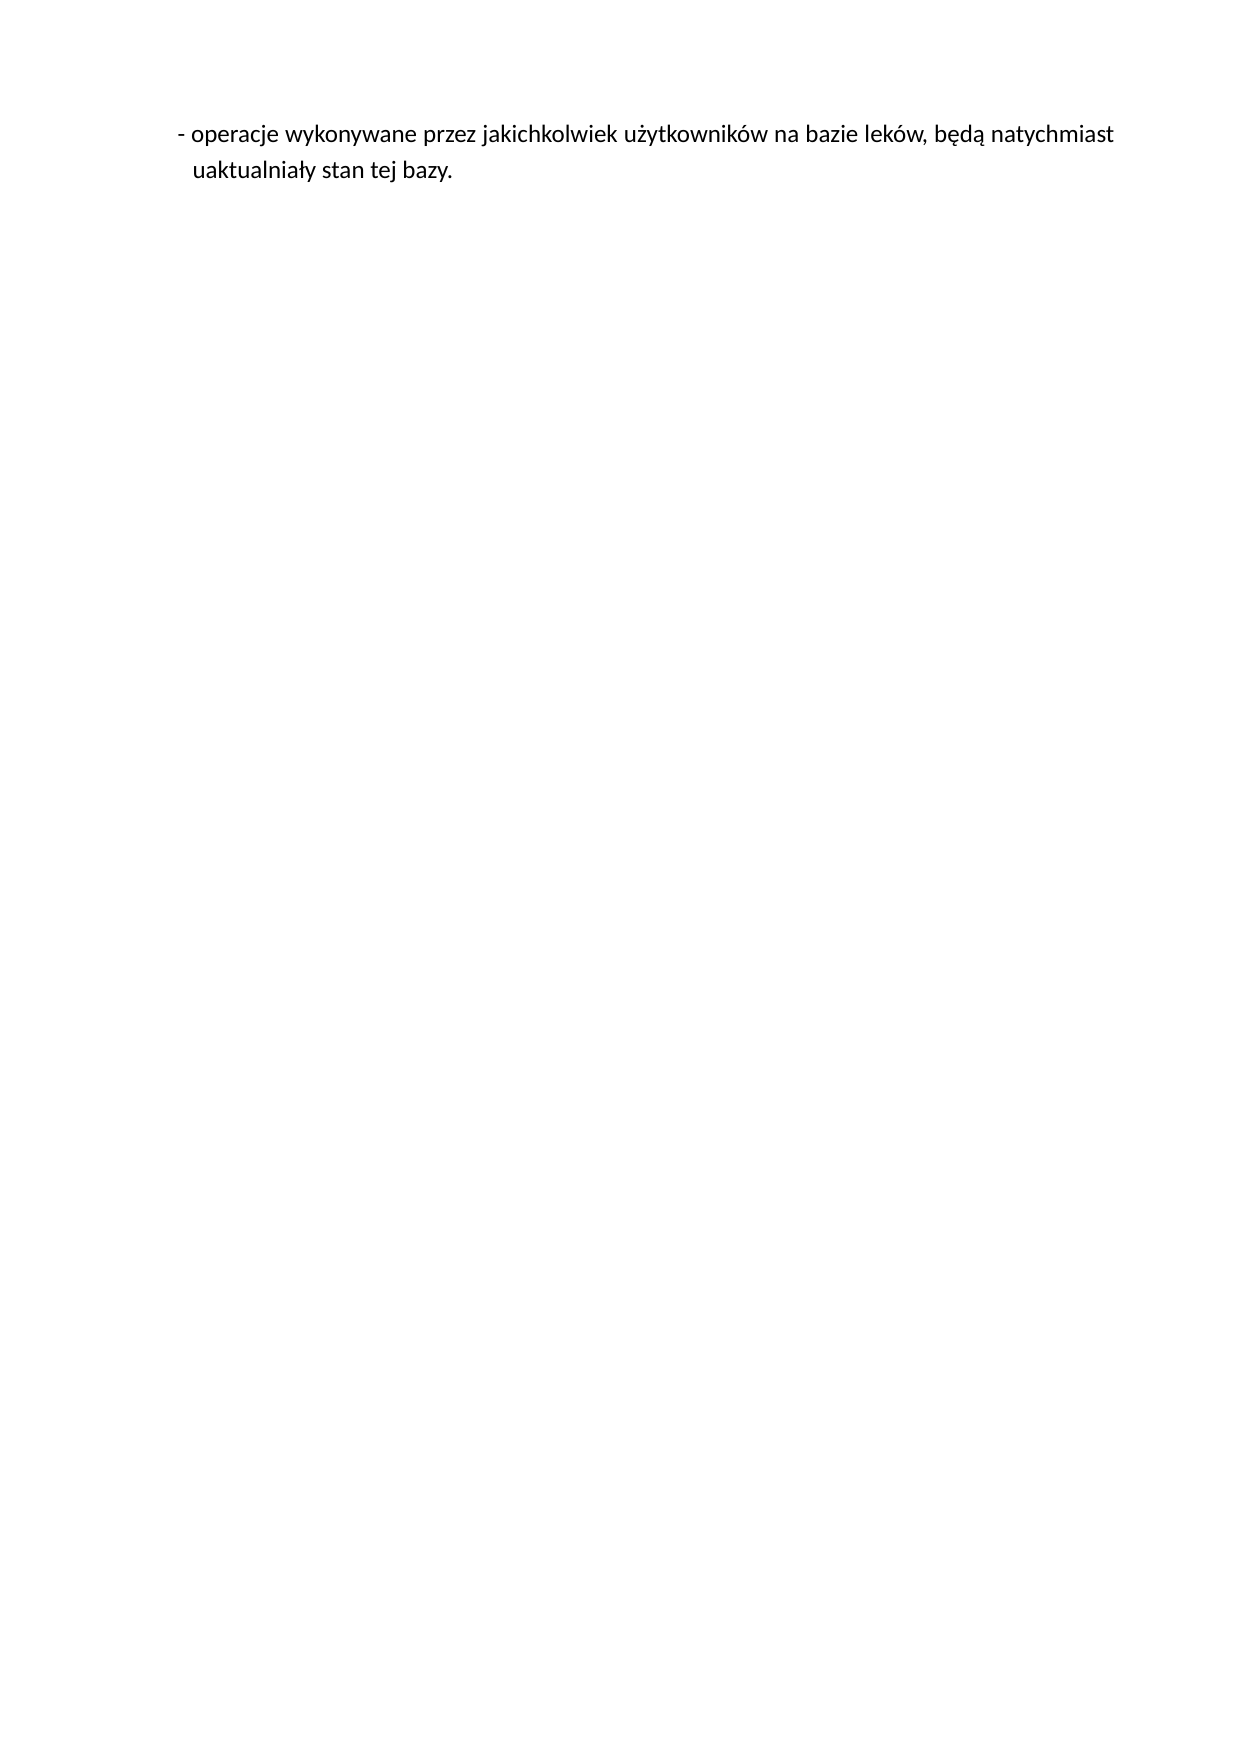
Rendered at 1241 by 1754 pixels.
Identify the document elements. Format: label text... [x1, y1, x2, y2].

subtitle - operacje wykonywane przez jakichkolwiek użytkowników na bazie leków, będą natychmiast uaktualniały stan tej bazy. [177, 118, 1122, 185]
